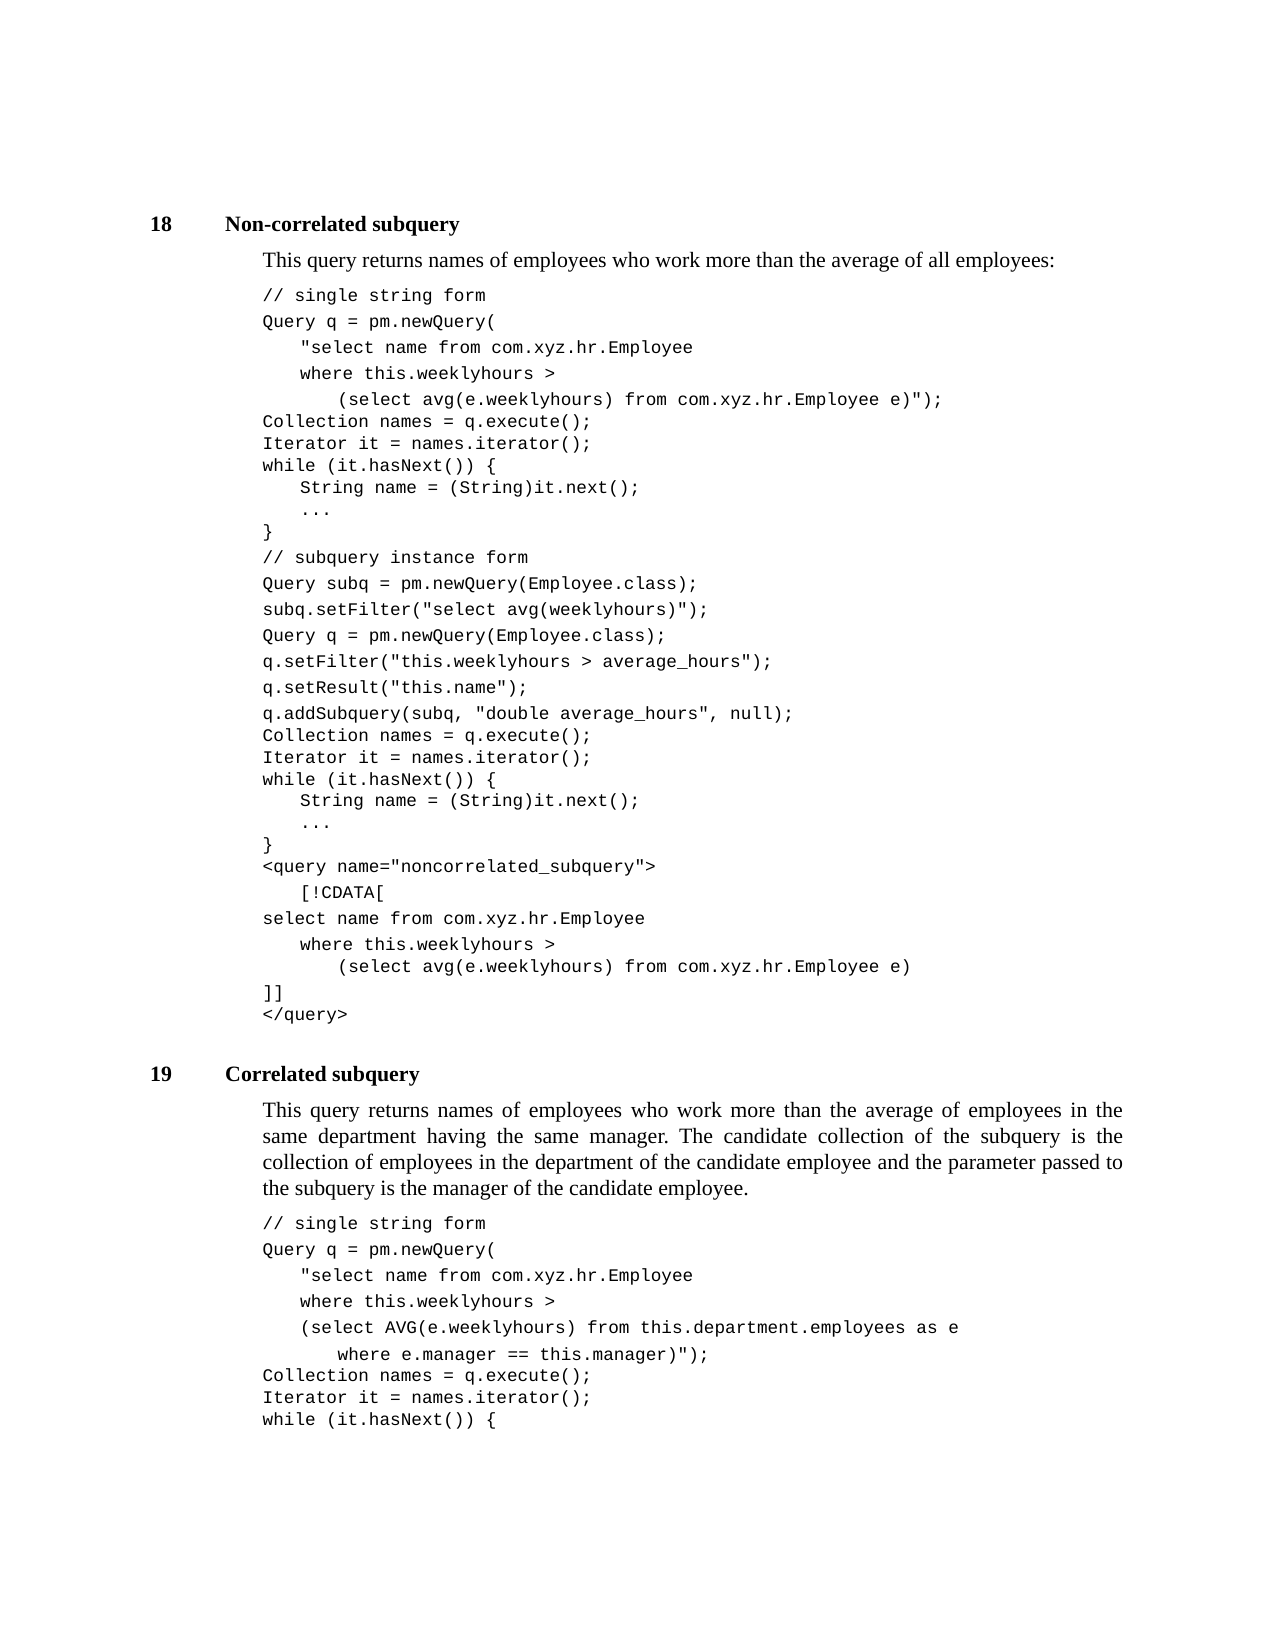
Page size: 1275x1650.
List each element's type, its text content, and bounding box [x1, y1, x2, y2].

text Collection names = q.execute(); [262, 1365, 1125, 1387]
text (select avg(e.weeklyhours) from com.xyz.hr.Employee e) [262, 956, 1125, 978]
text subq.setFilter("select avg(weeklyhours)"); [262, 594, 1125, 620]
text // single string form [262, 1209, 1125, 1235]
text [!CDATA[ [262, 878, 1125, 904]
text where this.weeklyhours > [262, 359, 1125, 385]
text Iterator it = names.iterator(); [262, 433, 1125, 455]
text q.setResult("this.name"); [262, 672, 1125, 698]
text q.addSubquery(subq, "double average_hours", null); [262, 698, 1125, 724]
text "select name from com.xyz.hr.Employee [262, 333, 1125, 359]
text ... [262, 812, 1125, 834]
text Iterator it = names.iterator(); [262, 1387, 1125, 1409]
text "select name from com.xyz.hr.Employee [262, 1261, 1125, 1287]
subtitle Non-correlated subquery [150, 210, 1125, 236]
text Collection names = q.execute(); [262, 724, 1125, 746]
text q.setFilter("this.weeklyhours > average_hours"); [262, 646, 1125, 672]
text // single string form [262, 281, 1125, 307]
subtitle Correlated subquery [150, 1060, 1125, 1086]
text This query returns names of employees who work more than the average of all employees: [262, 246, 1125, 272]
text while (it.hasNext()) { [262, 768, 1125, 790]
text </query> [262, 1004, 1125, 1026]
text ... [262, 498, 1125, 520]
text } [262, 520, 1125, 542]
text } [262, 834, 1125, 856]
text // subquery instance form [262, 542, 1125, 568]
text where this.weeklyhours > [262, 930, 1125, 956]
text This query returns names of employees who work more than the average of employees in the same department having the same manager. The candidate collection of the subquery is the collection of employees in the department of the candidate employee and the parameter passed to the subquery is the manager of the candidate employee. [262, 1096, 1125, 1201]
text (select avg(e.weeklyhours) from com.xyz.hr.Employee e)"); [262, 385, 1125, 411]
text Collection names = q.execute(); [262, 411, 1125, 433]
text where e.manager == this.manager)"); [262, 1339, 1125, 1365]
text while (it.hasNext()) { [262, 1409, 1125, 1431]
text select name from com.xyz.hr.Employee [262, 904, 1125, 930]
text String name = (String)it.next(); [262, 477, 1125, 498]
text Iterator it = names.iterator(); [262, 746, 1125, 768]
text while (it.hasNext()) { [262, 455, 1125, 477]
text (select AVG(e.weeklyhours) from this.department.employees as e [262, 1313, 1125, 1339]
text String name = (String)it.next(); [262, 790, 1125, 812]
text <query name="noncorrelated_subquery"> [262, 856, 1125, 878]
text where this.weeklyhours > [262, 1287, 1125, 1313]
text Query q = pm.newQuery( [262, 1235, 1125, 1261]
text Query q = pm.newQuery( [262, 307, 1125, 333]
text Query subq = pm.newQuery(Employee.class); [262, 568, 1125, 594]
text ]] [262, 978, 1125, 1004]
text Query q = pm.newQuery(Employee.class); [262, 620, 1125, 646]
